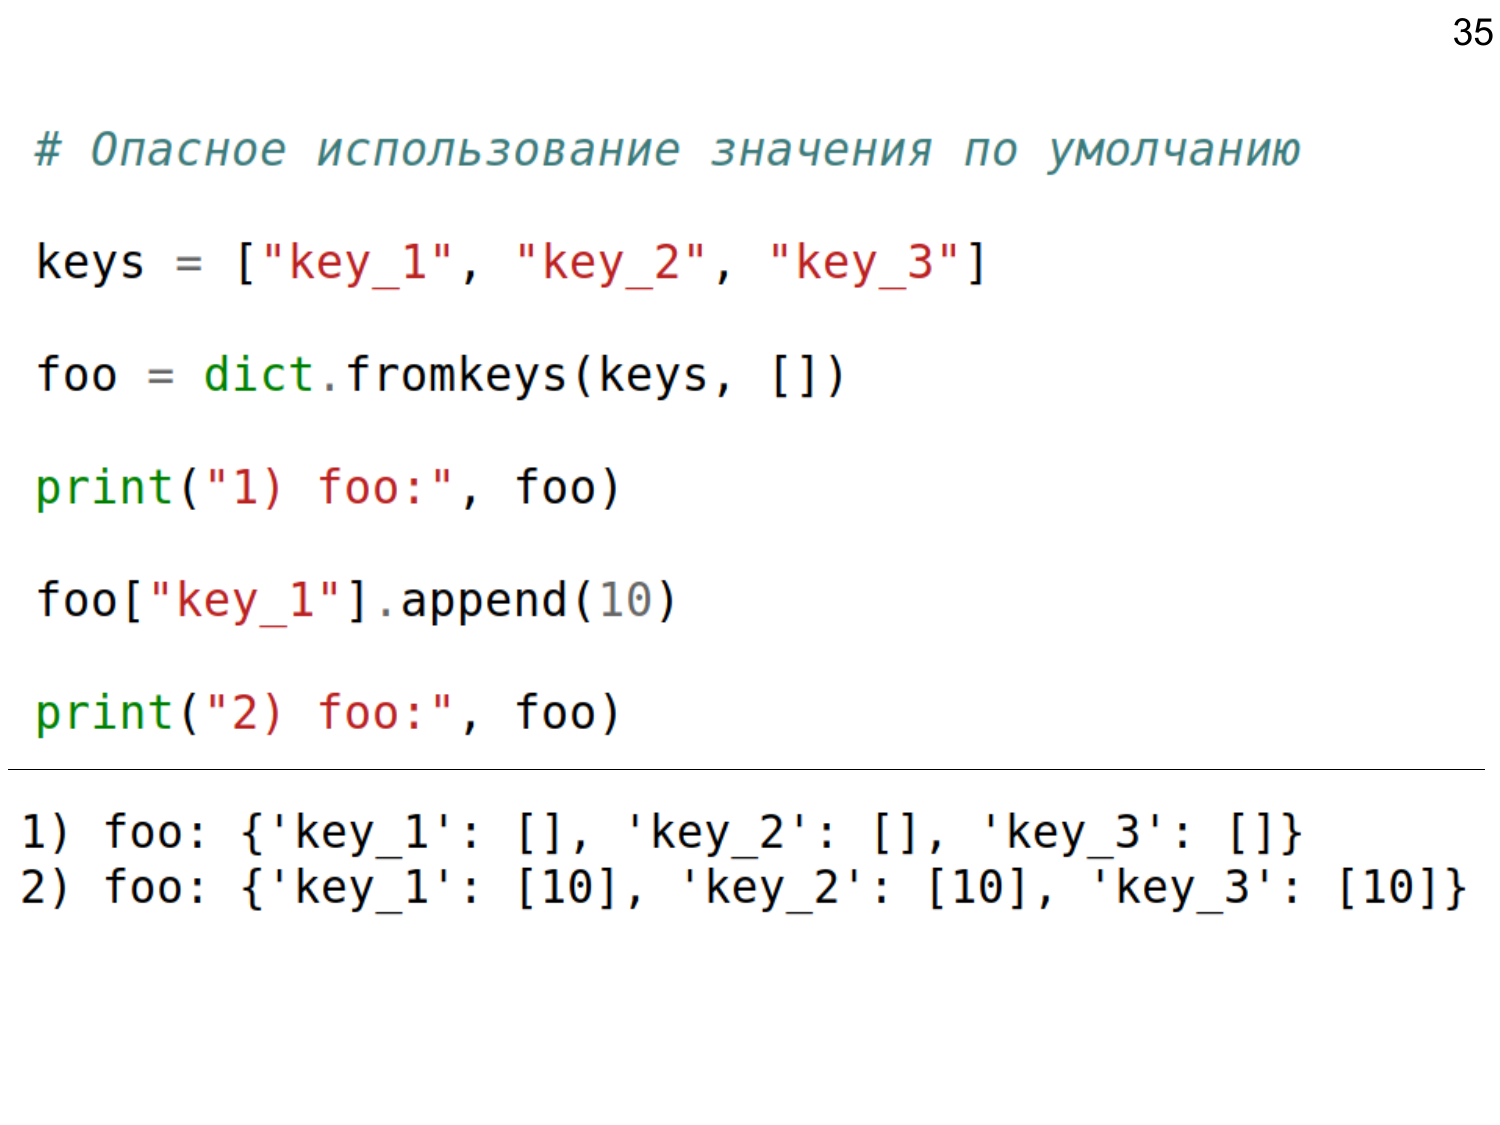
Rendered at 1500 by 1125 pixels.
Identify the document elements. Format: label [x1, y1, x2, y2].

picture [12, 796, 1476, 923]
picture [17, 122, 1340, 765]
